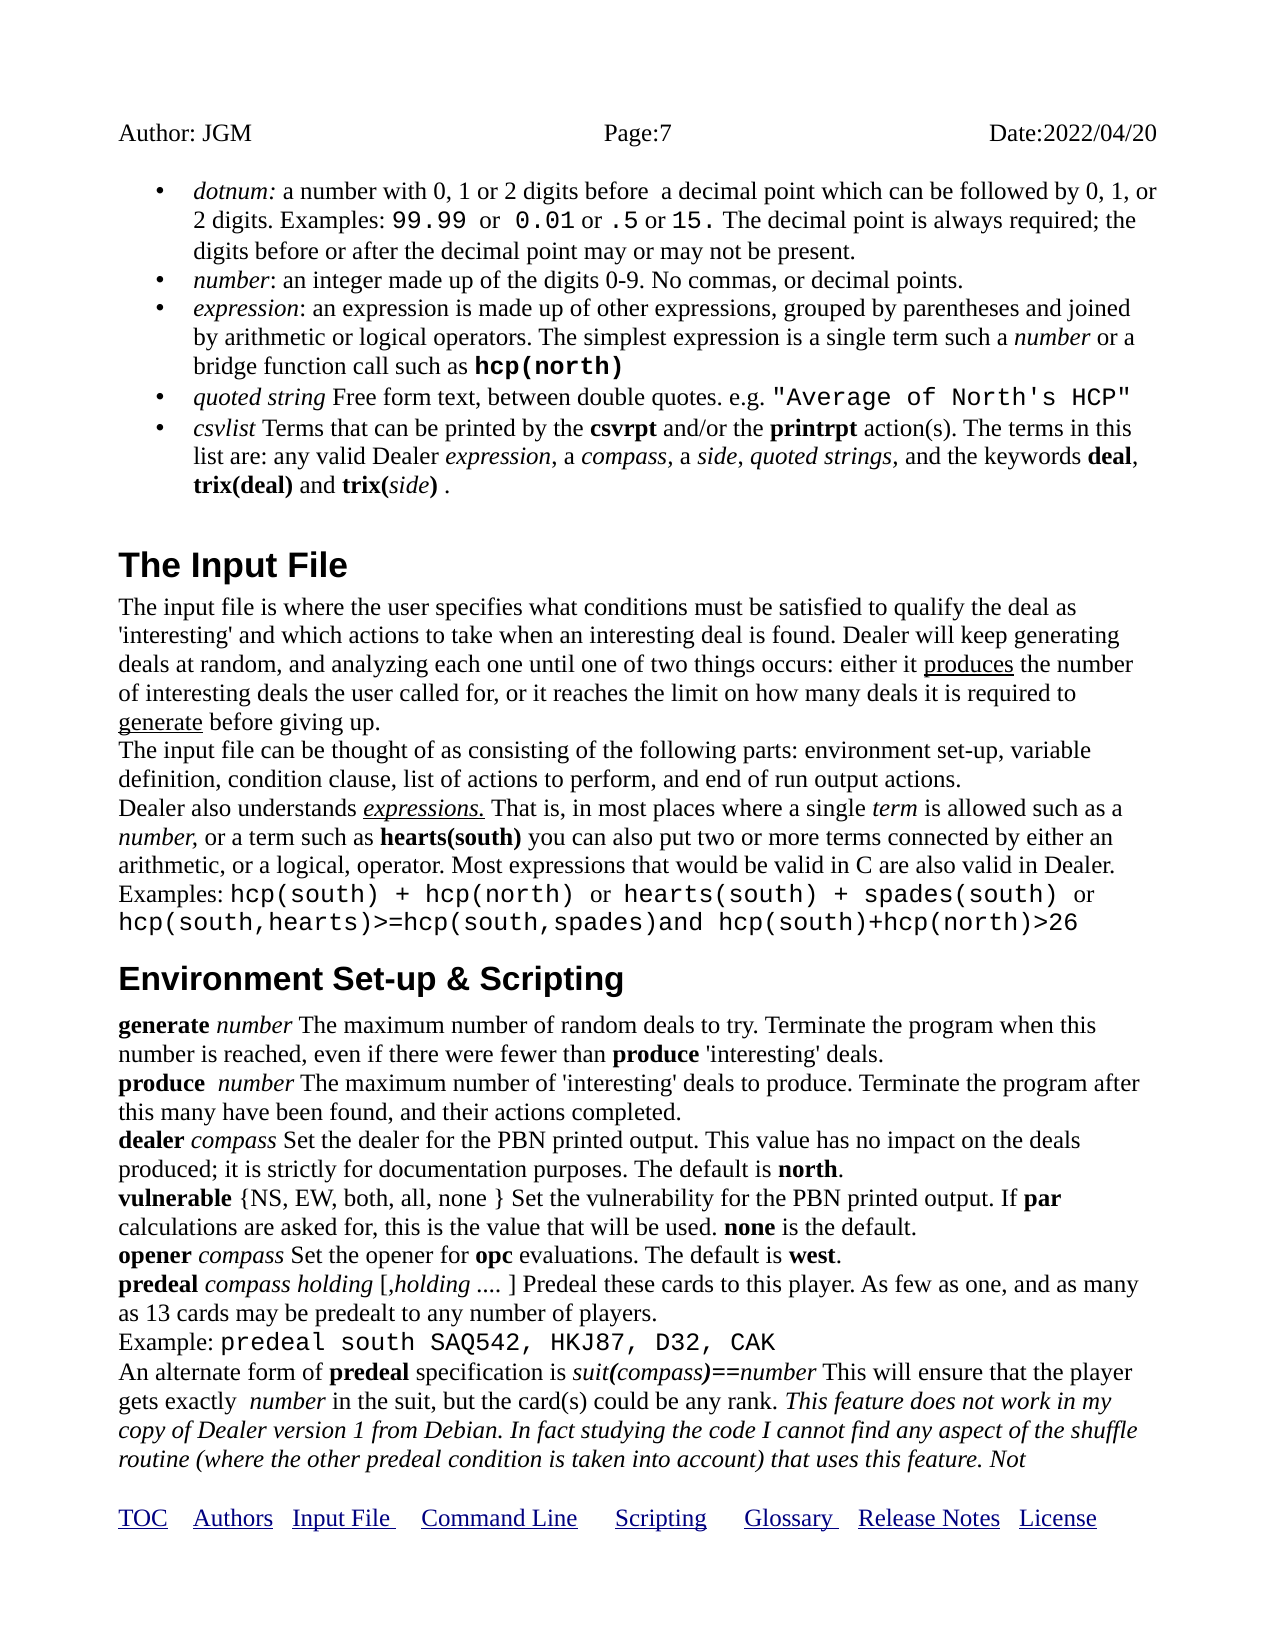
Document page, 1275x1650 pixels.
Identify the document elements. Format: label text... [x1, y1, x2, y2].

text generate number The maximum number of random deals to try. Terminate the program when this number is reached, even if there were fewer than produce 'interesting' deals. [118, 1010, 1157, 1068]
text vulnerable {NS, EW, both, all, none } Set the vulnerability for the PBN printed output. If par calculations are asked for, this is the value that will be used. none is the default. [118, 1183, 1157, 1240]
text Examples: hcp(south) + hcp(north) or hearts(south) + spades(south) or [118, 879, 1157, 910]
list quoted string Free form text, between double quotes. e.g. "Average of North's HCP" [156, 382, 1157, 413]
list dotnum: a number with 0, 1 or 2 digits before a decimal point which can be followed by 0, 1, or 2 digits. Examples: 99.99 or 0.01 or .5 or 15. The decimal point is always required; the digits before or after the decimal point may or may not be present. [156, 176, 1157, 265]
text An alternate form of predeal specification is suit(compass)==number This will ensure that the player gets exactly number in the suit, but the card(s) could be any rank. This feature does not work in my copy of Dealer version 1 from Debian. In fact studying the code I cannot find any aspect of the shuffle routine (where the other predeal condition is taken into account) that uses this feature. Not [118, 1357, 1157, 1472]
text The input file can be thought of as consisting of the following parts: environment set-up, variable definition, condition clause, list of actions to perform, and end of run output actions. [118, 735, 1157, 793]
text Example: predeal south SAQ542, HKJ87, D32, CAK [118, 1327, 1157, 1357]
list expression: an expression is made up of other expressions, grouped by parentheses and joined by arithmetic or logical operators. The simplest expression is a single term such a number or a bridge function call such as hcp(north) [156, 293, 1157, 382]
text Dealer also understands expressions. That is, in most places where a single term is allowed such as a number, or a term such as hearts(south) you can also put two or more terms connected by either an arithmetic, or a logical, operator. Most expressions that would be valid in C are also valid in Dealer. [118, 793, 1157, 879]
text dealer compass Set the dealer for the PBN printed output. This value has no impact on the deals produced; it is strictly for documentation purposes. The default is north. [118, 1125, 1157, 1183]
subtitle The Input File [118, 545, 1157, 585]
subtitle Environment Set-up & Scripting [118, 959, 1157, 998]
list number: an integer made up of the digits 0-9. No commas, or decimal points. [156, 265, 1157, 293]
text opener compass Set the opener for opc evaluations. The default is west. [118, 1240, 1157, 1269]
text predeal compass holding [,holding .... ] Predeal these cards to this player. As few as one, and as many as 13 cards may be predealt to any number of players. [118, 1269, 1157, 1327]
text The input file is where the user specifies what conditions must be satisfied to qualify the deal as 'interesting' and which actions to take when an interesting deal is found. Dealer will keep generating deals at random, and analyzing each one until one of two things occurs: either it produces the number of interesting deals the user called for, or it reaches the limit on how many deals it is required to generate before giving up. [118, 592, 1157, 735]
text hcp(south,hearts)>=hcp(south,spades)and hcp(south)+hcp(north)>26 [118, 910, 1157, 938]
text produce number The maximum number of 'interesting' deals to produce. Terminate the program after this many have been found, and their actions completed. [118, 1068, 1157, 1125]
list csvlist Terms that can be printed by the csvrpt and/or the printrpt action(s). The terms in this list are: any valid Dealer expression, a compass, a side, quoted strings, and the keywords deal, trix(deal) and trix(side) . [156, 413, 1157, 499]
